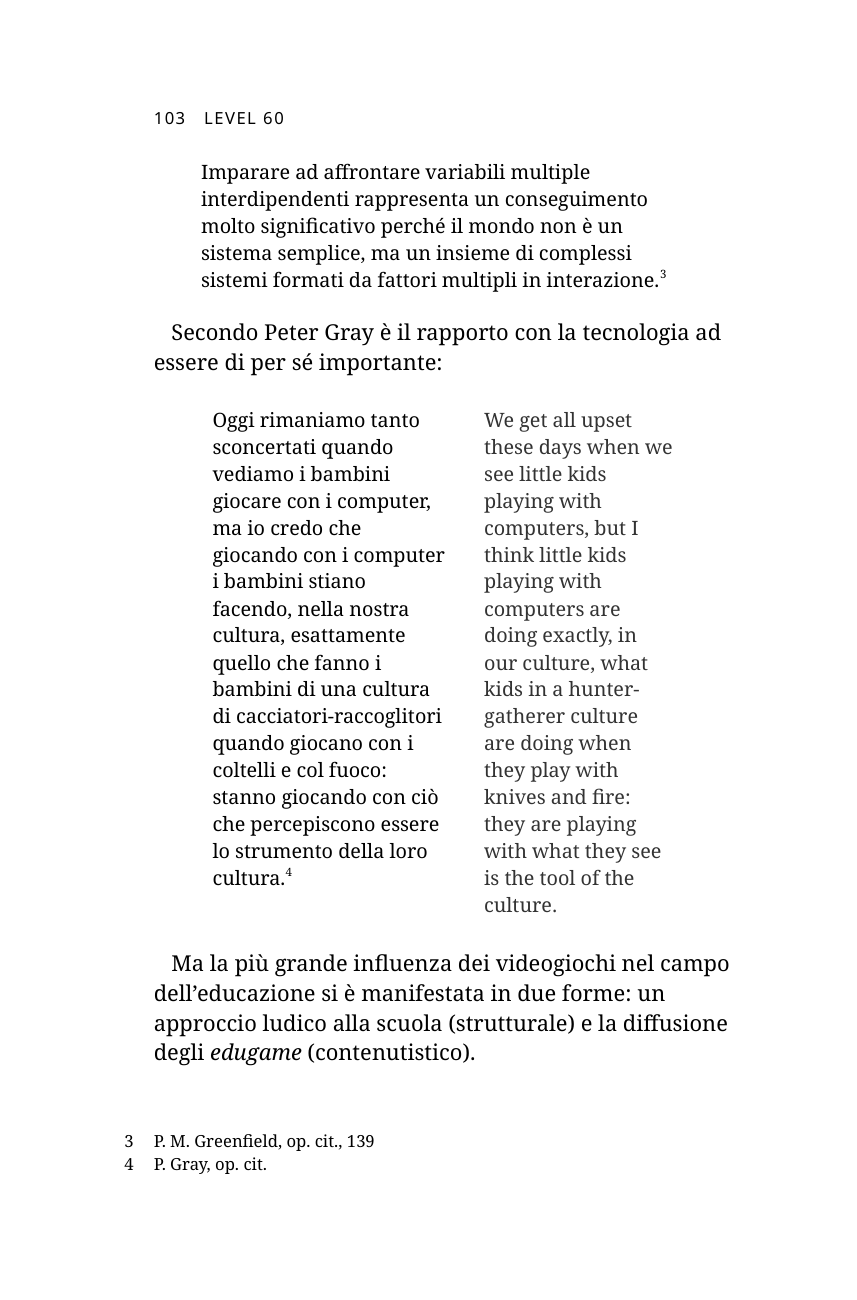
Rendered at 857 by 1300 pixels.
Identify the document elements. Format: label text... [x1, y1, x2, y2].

table_header We get all upset these days when we see little kids playing with computers, but I think little kids playing with computers are doing exactly, in our culture, what kids in a hunter-gatherer culture are doing when they play with knives and fire: they are playing with what they see is the tool of the culture. [466, 377, 679, 948]
text Ma la più grande influenza dei videogiochi nel campo dell’educazione si è manifestata in due forme: un approccio ludico alla scuola (strutturale) e la diffusione degli edugame (contenutistico). [153, 948, 732, 1067]
table_header Oggi rimaniamo tanto sconcertati quando vediamo i bambini giocare con i computer, ma io credo che giocando con i computer i bambini stiano facendo, nella nostra cultura, esattamente quello che fanno i bambini di una cultura di cacciatori-raccoglitori quando giocano con i coltelli e col fuoco: stanno giocando con ciò che percepiscono essere lo strumento della loro cultura. [207, 377, 466, 948]
text Imparare ad affrontare variabili multiple interdipendenti rappresenta un conseguimento molto significativo perché il mondo non è un sistema semplice, ma un insieme di complessi sistemi formati da fattori multipli in interazione. [201, 158, 685, 293]
text Secondo Peter Gray è il rapporto con la tecnologia ad essere di per sé importante: [153, 317, 732, 377]
text P. M. Greenfield, op. cit., 139 [124, 1130, 732, 1152]
